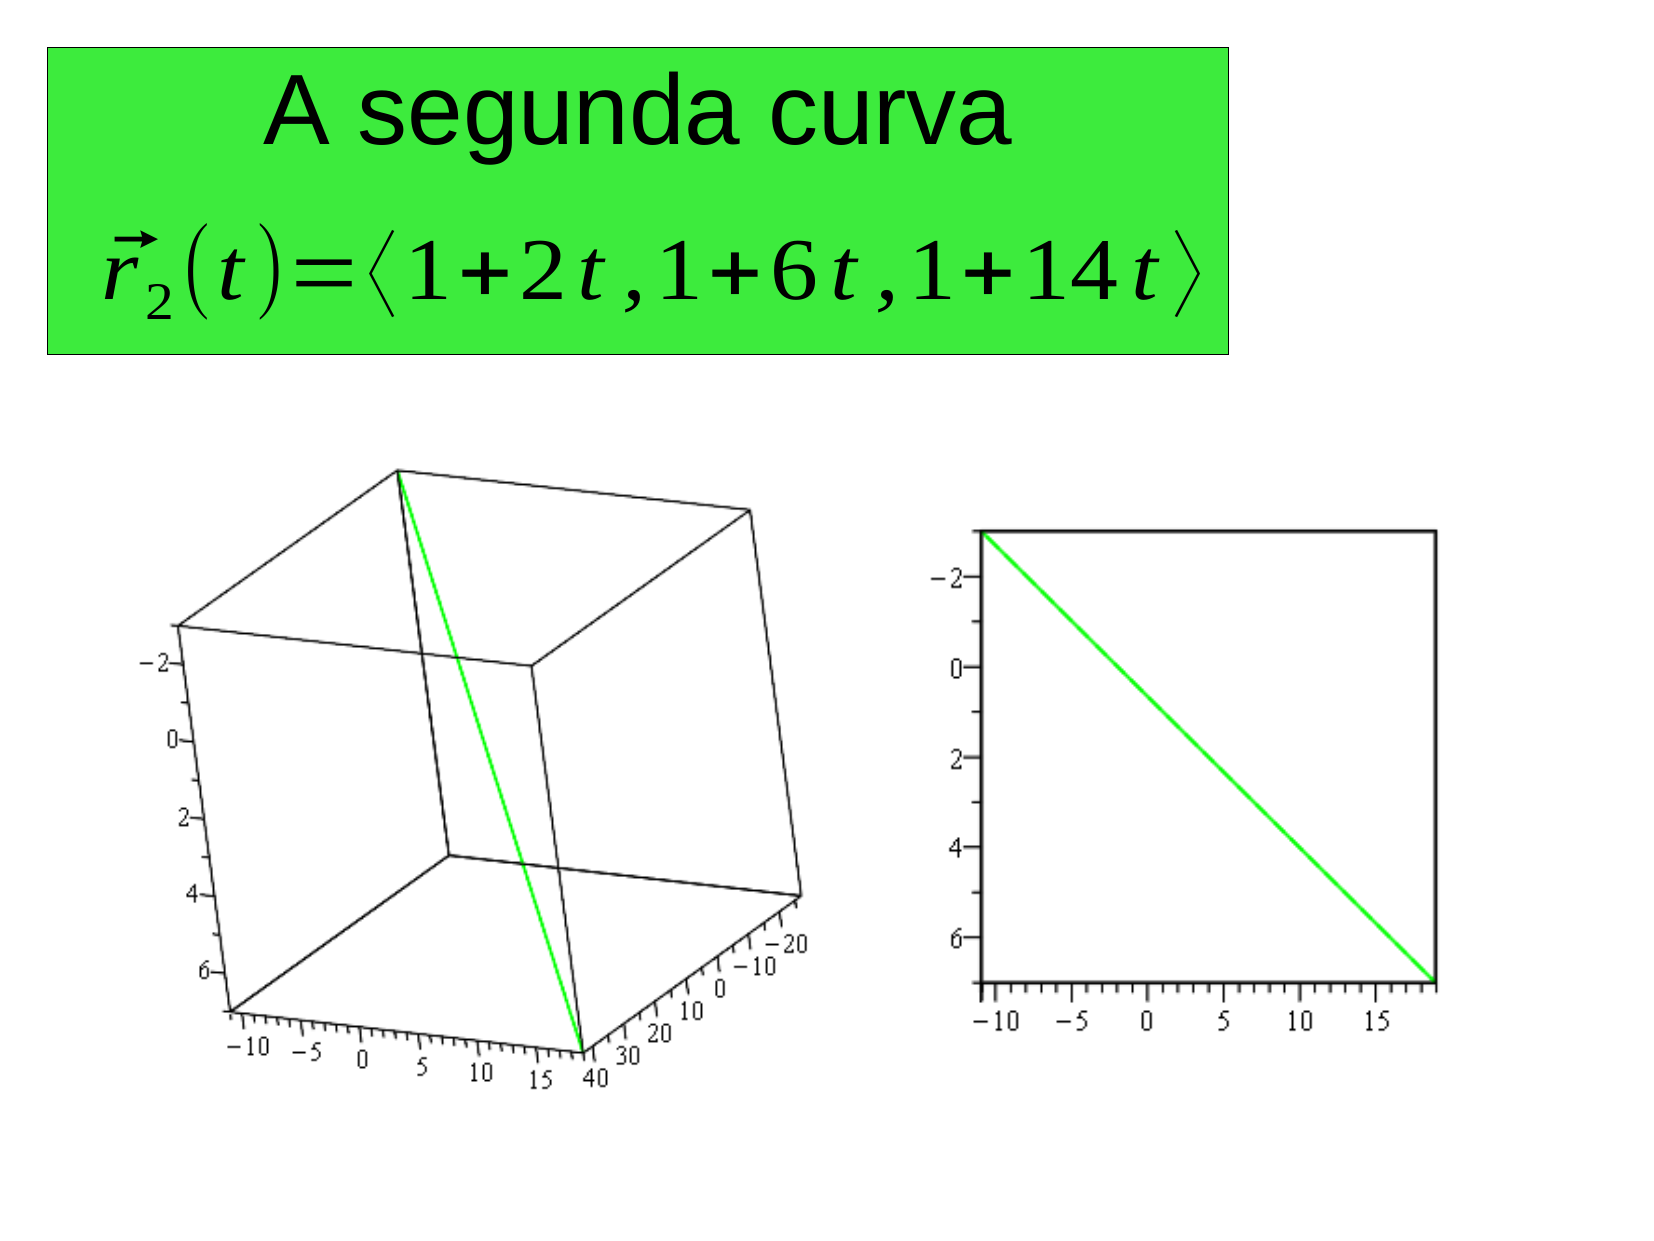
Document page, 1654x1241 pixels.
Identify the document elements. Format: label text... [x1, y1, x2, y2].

chart [94, 218, 1212, 331]
picture [118, 389, 863, 1134]
text_box A segunda curva [47, 47, 1229, 355]
picture [885, 460, 1524, 1087]
